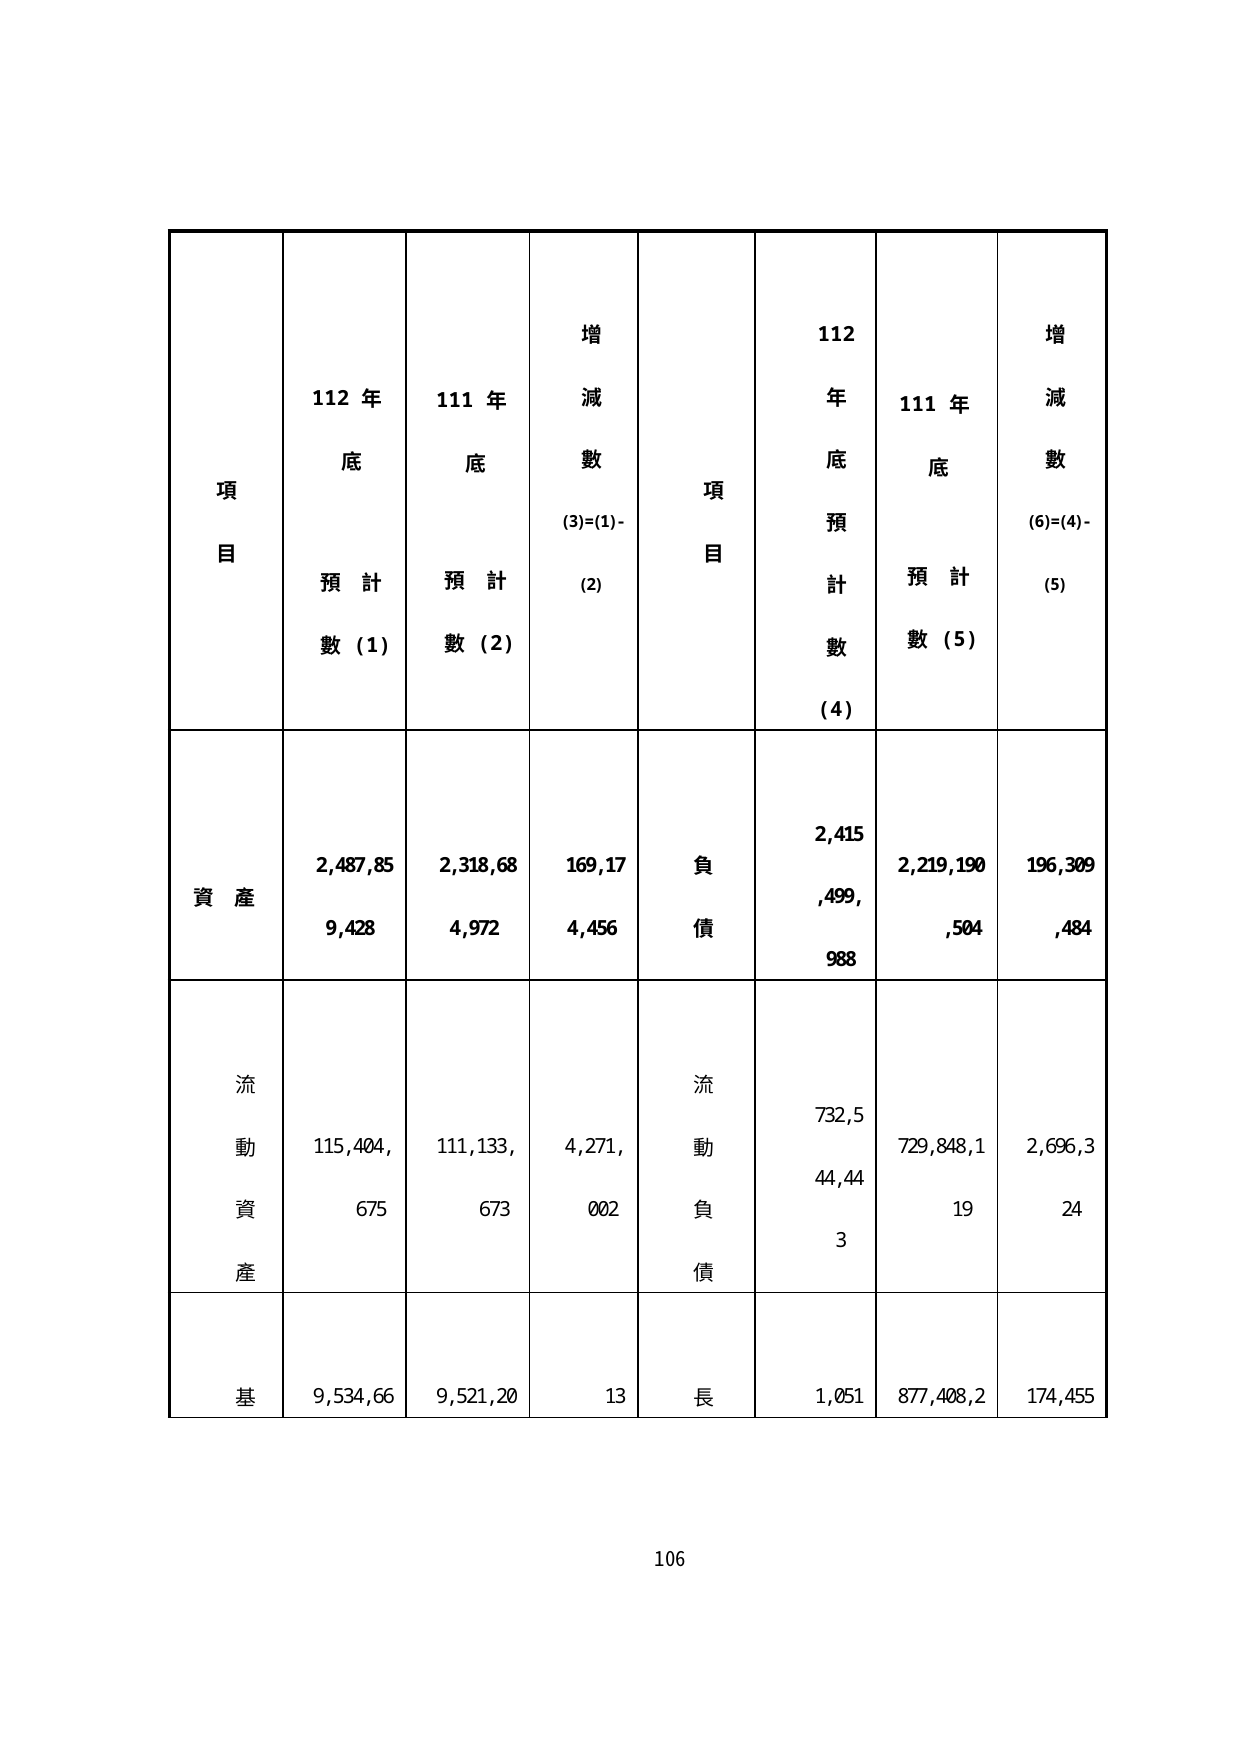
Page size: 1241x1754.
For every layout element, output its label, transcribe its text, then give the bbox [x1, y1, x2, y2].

table_cell 196,309,484 [998, 731, 1105, 979]
table_cell 2,487,859,428 [284, 731, 405, 979]
table_cell 4,271,002 [530, 981, 637, 1292]
table_cell 174,455 [998, 1293, 1105, 1417]
table_cell 2,696,324 [998, 981, 1105, 1292]
table_cell 9,534,66 [284, 1293, 405, 1417]
table_cell 2,415,499,988 [756, 731, 875, 979]
table_cell 111,133,673 [407, 981, 529, 1292]
table_cell 115,404,675 [284, 981, 405, 1292]
table_cell 13 [530, 1293, 637, 1417]
table_header 111年底 預計數(5) [877, 233, 997, 729]
table_header 項 目 [639, 233, 754, 729]
table_cell 169,174,456 [530, 731, 637, 979]
table_cell 資產 [171, 731, 282, 979]
table_cell 2,219,190,504 [877, 731, 997, 979]
table_header 增減數 (3)=(1)-(2) [530, 233, 637, 729]
table_header 增減數 (6)=(4)-(5) [998, 233, 1105, 729]
table_cell 732,544,443 [756, 981, 875, 1292]
table_cell 877,408,2 [877, 1293, 997, 1417]
table_cell 1,051 [756, 1293, 875, 1417]
table_header 111年底 預計數(2) [407, 233, 529, 729]
table_cell 流動資產 [171, 981, 282, 1292]
table_cell 流動負債 [639, 981, 754, 1292]
table_cell 9,521,20 [407, 1293, 529, 1417]
table_header 項 目 [171, 233, 282, 729]
table_cell 負債 [639, 731, 754, 979]
table_header 112年底 預計數(1) [284, 233, 405, 729]
table_cell 基 [171, 1293, 282, 1417]
table_cell 2,318,684,972 [407, 731, 529, 979]
table_cell 729,848,119 [877, 981, 997, 1292]
table_header 112年底 預計數(4) [756, 233, 875, 729]
table_cell 長 [639, 1293, 754, 1417]
